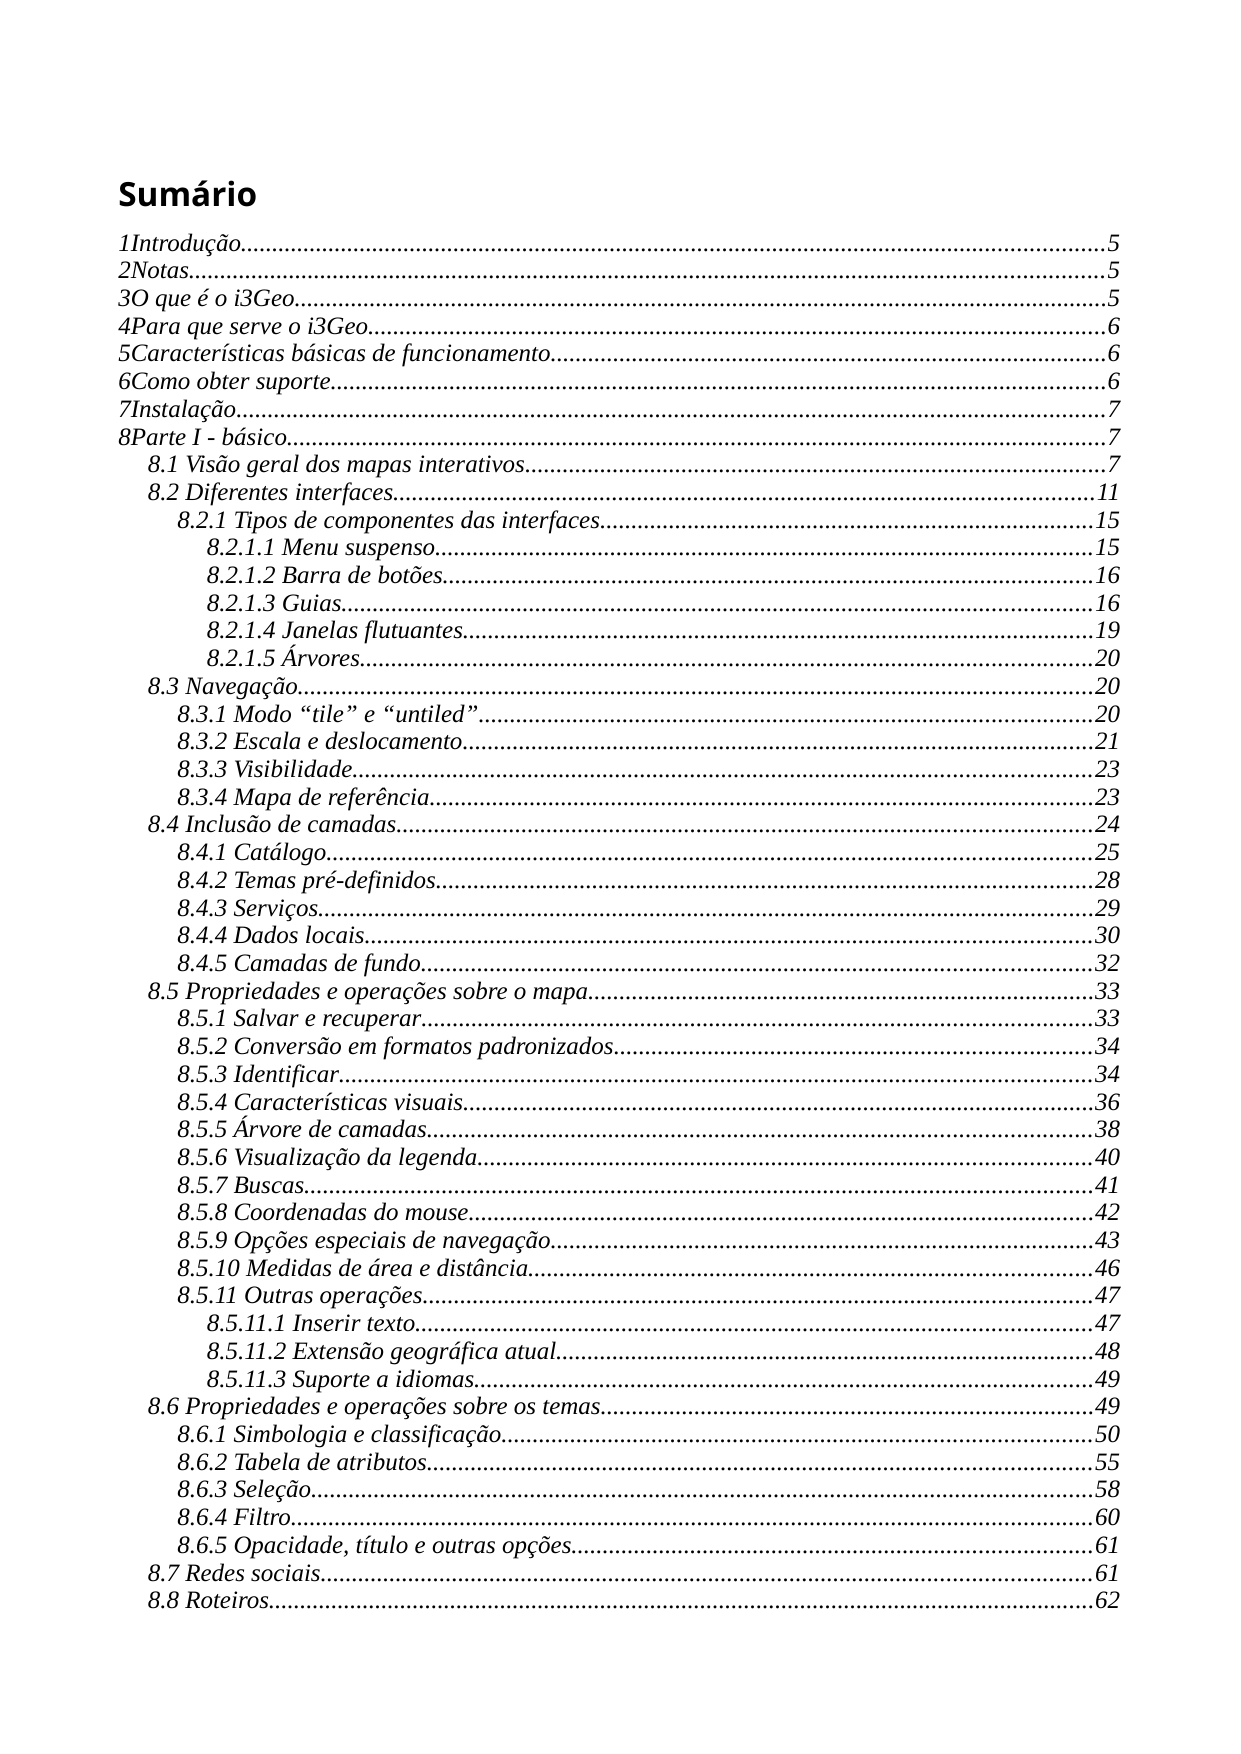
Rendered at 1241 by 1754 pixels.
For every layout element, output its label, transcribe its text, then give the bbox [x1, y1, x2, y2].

text 8.3.2 Escala e deslocamento 21 [177, 727, 1122, 755]
text 8.4 Inclusão de camadas 24 [148, 811, 1122, 838]
text 8.6.5 Opacidade, título e outras opções 61 [177, 1531, 1122, 1559]
text 8.6.4 Filtro 60 [177, 1503, 1122, 1531]
text 8.5.1 Salvar e recuperar 33 [177, 1004, 1122, 1032]
text 8.6.2 Tabela de atributos 55 [177, 1448, 1122, 1476]
text 8.2.1.3 Guias 16 [207, 589, 1122, 617]
text 8.5.7 Buscas 41 [177, 1171, 1122, 1198]
text 8.5.11.2 Extensão geográfica atual 48 [207, 1337, 1122, 1365]
text 8.5.11.1 Inserir texto 47 [207, 1309, 1122, 1337]
text 8.2 Diferentes interfaces 11 [148, 478, 1122, 506]
text 8.6 Propriedades e operações sobre os temas 49 [148, 1392, 1122, 1420]
text 8.4.2 Temas pré-definidos 28 [177, 866, 1122, 894]
text 8.1 Visão geral dos mapas interativos 7 [148, 450, 1122, 478]
text 6Como obter suporte 6 [118, 367, 1122, 395]
text 8.4.3 Serviços 29 [177, 894, 1122, 921]
text 8.6.1 Simbologia e classificação 50 [177, 1420, 1122, 1448]
text 8.8 Roteiros 62 [148, 1586, 1122, 1614]
text 8.2.1.5 Árvores 20 [207, 644, 1122, 672]
text 8.5.6 Visualização da legenda 40 [177, 1143, 1122, 1171]
text 8.3 Navegação 20 [148, 672, 1122, 700]
text 8.6.3 Seleção 58 [177, 1476, 1122, 1503]
text 7Instalação 7 [118, 395, 1122, 423]
text 8.5.11.3 Suporte a idiomas 49 [207, 1365, 1122, 1392]
text 5Características básicas de funcionamento 6 [118, 339, 1122, 367]
text 4Para que serve o i3Geo 6 [118, 312, 1122, 339]
text 8.7 Redes sociais 61 [148, 1559, 1122, 1586]
text 8.5.11 Outras operações 47 [177, 1282, 1122, 1309]
text 8.4.5 Camadas de fundo 32 [177, 949, 1122, 977]
text 8.3.3 Visibilidade 23 [177, 755, 1122, 783]
text 8.4.4 Dados locais 30 [177, 921, 1122, 949]
text 8Parte I - básico 7 [118, 423, 1122, 450]
text 8.5.5 Árvore de camadas 38 [177, 1115, 1122, 1143]
text 2Notas 5 [118, 256, 1122, 284]
text 8.3.4 Mapa de referência 23 [177, 783, 1122, 811]
text 8.5.9 Opções especiais de navegação 43 [177, 1226, 1122, 1254]
text 8.5.4 Características visuais 36 [177, 1088, 1122, 1115]
text 8.5.8 Coordenadas do mouse 42 [177, 1198, 1122, 1226]
text 8.5.3 Identificar 34 [177, 1060, 1122, 1088]
subtitle Sumário [118, 171, 1122, 216]
text 8.2.1.4 Janelas flutuantes 19 [207, 617, 1122, 644]
text 8.4.1 Catálogo 25 [177, 838, 1122, 866]
text 8.5.10 Medidas de área e distância 46 [177, 1254, 1122, 1282]
text 8.5 Propriedades e operações sobre o mapa 33 [148, 977, 1122, 1004]
text 8.3.1 Modo “tile” e “untiled” 20 [177, 700, 1122, 727]
text 8.2.1 Tipos de componentes das interfaces 15 [177, 506, 1122, 533]
text 8.5.2 Conversão em formatos padronizados 34 [177, 1032, 1122, 1060]
text 3O que é o i3Geo 5 [118, 284, 1122, 312]
text 1Introdução 5 [118, 229, 1122, 256]
text 8.2.1.1 Menu suspenso 15 [207, 533, 1122, 561]
text 8.2.1.2 Barra de botões 16 [207, 561, 1122, 589]
